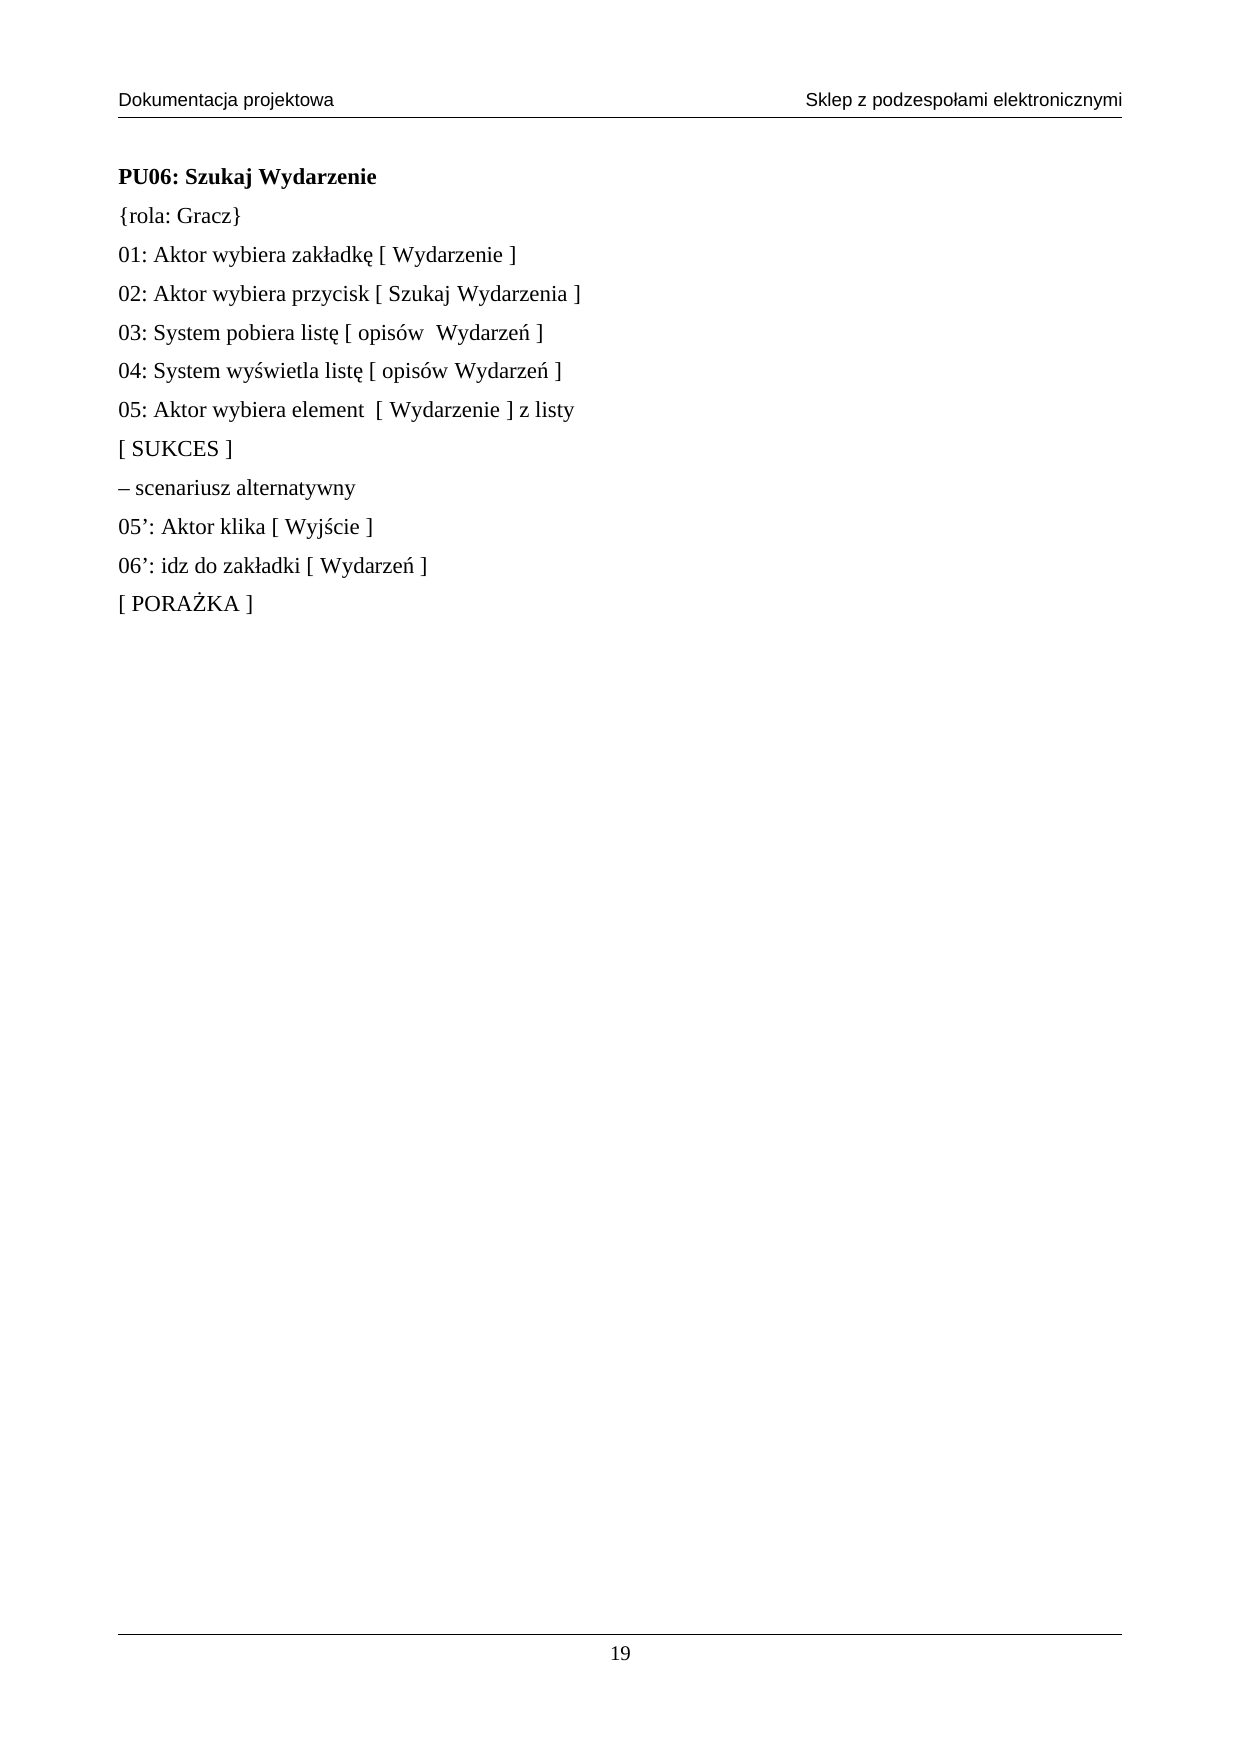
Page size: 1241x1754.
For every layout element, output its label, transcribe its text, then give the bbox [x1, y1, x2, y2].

text – scenariusz alternatywny [118, 474, 1122, 500]
text 02: Aktor wybiera przycisk [ Szukaj Wydarzenia ] [118, 280, 1122, 306]
text PU06: Szukaj Wydarzenie [118, 163, 1122, 189]
text 04: System wyświetla listę [ opisów Wydarzeń ] [118, 357, 1122, 384]
text 05: Aktor wybiera element [ Wydarzenie ] z listy [118, 396, 1122, 423]
text 06’: idz do zakładki [ Wydarzeń ] [118, 552, 1122, 578]
text 01: Aktor wybiera zakładkę [ Wydarzenie ] [118, 241, 1122, 267]
text {rola: Gracz} [118, 202, 1122, 228]
text [ PORAŻKA ] [118, 591, 1122, 617]
text [ SUKCES ] [118, 435, 1122, 461]
text 03: System pobiera listę [ opisów Wydarzeń ] [118, 318, 1122, 345]
text 05’: Aktor klika [ Wyjście ] [118, 513, 1122, 539]
